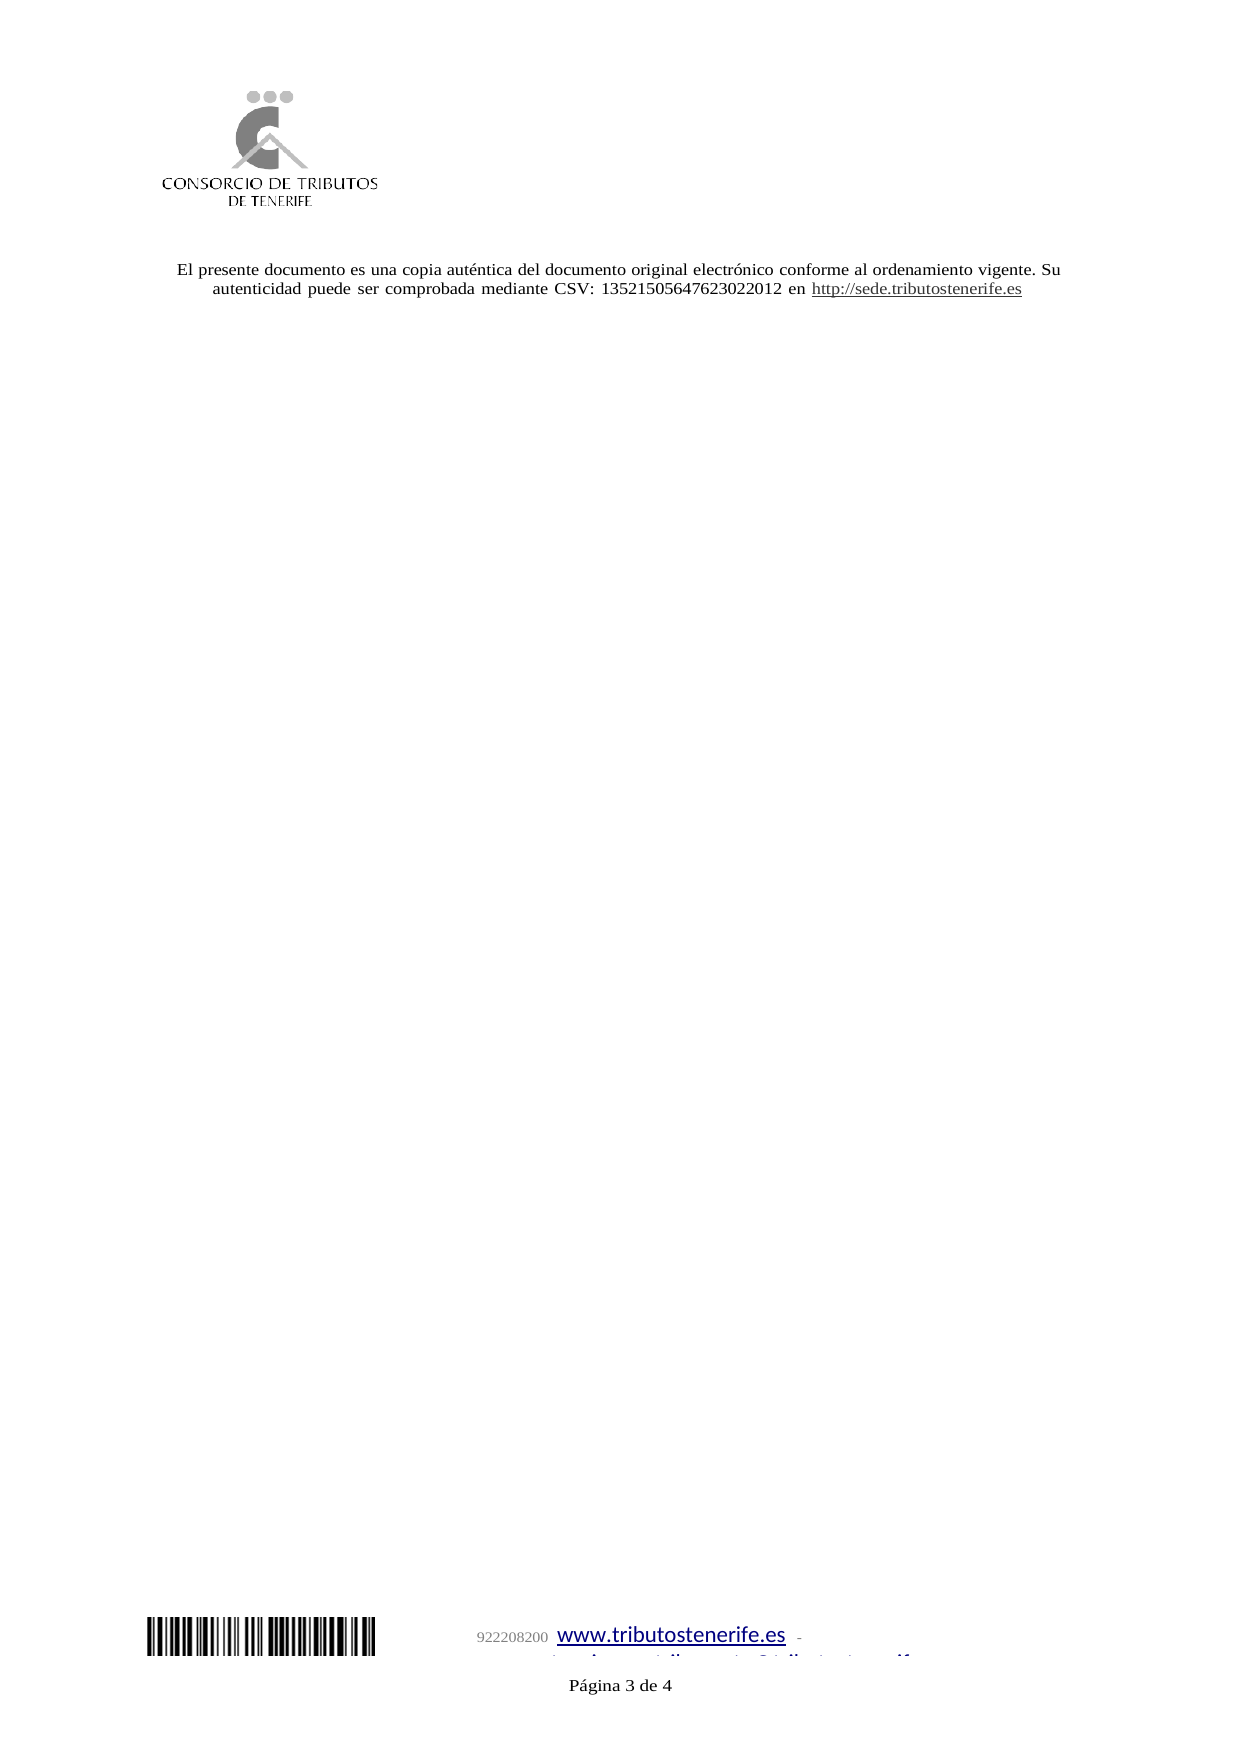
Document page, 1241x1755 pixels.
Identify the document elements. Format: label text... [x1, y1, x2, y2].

text El presente documento es una copia auténtica del documento original electrónico conforme al ordenamiento vigente. Su autenticidad puede ser comprobada mediante CSV: 13521505647623022012 en http://sede.tributostenerife.es [177, 260, 1093, 298]
